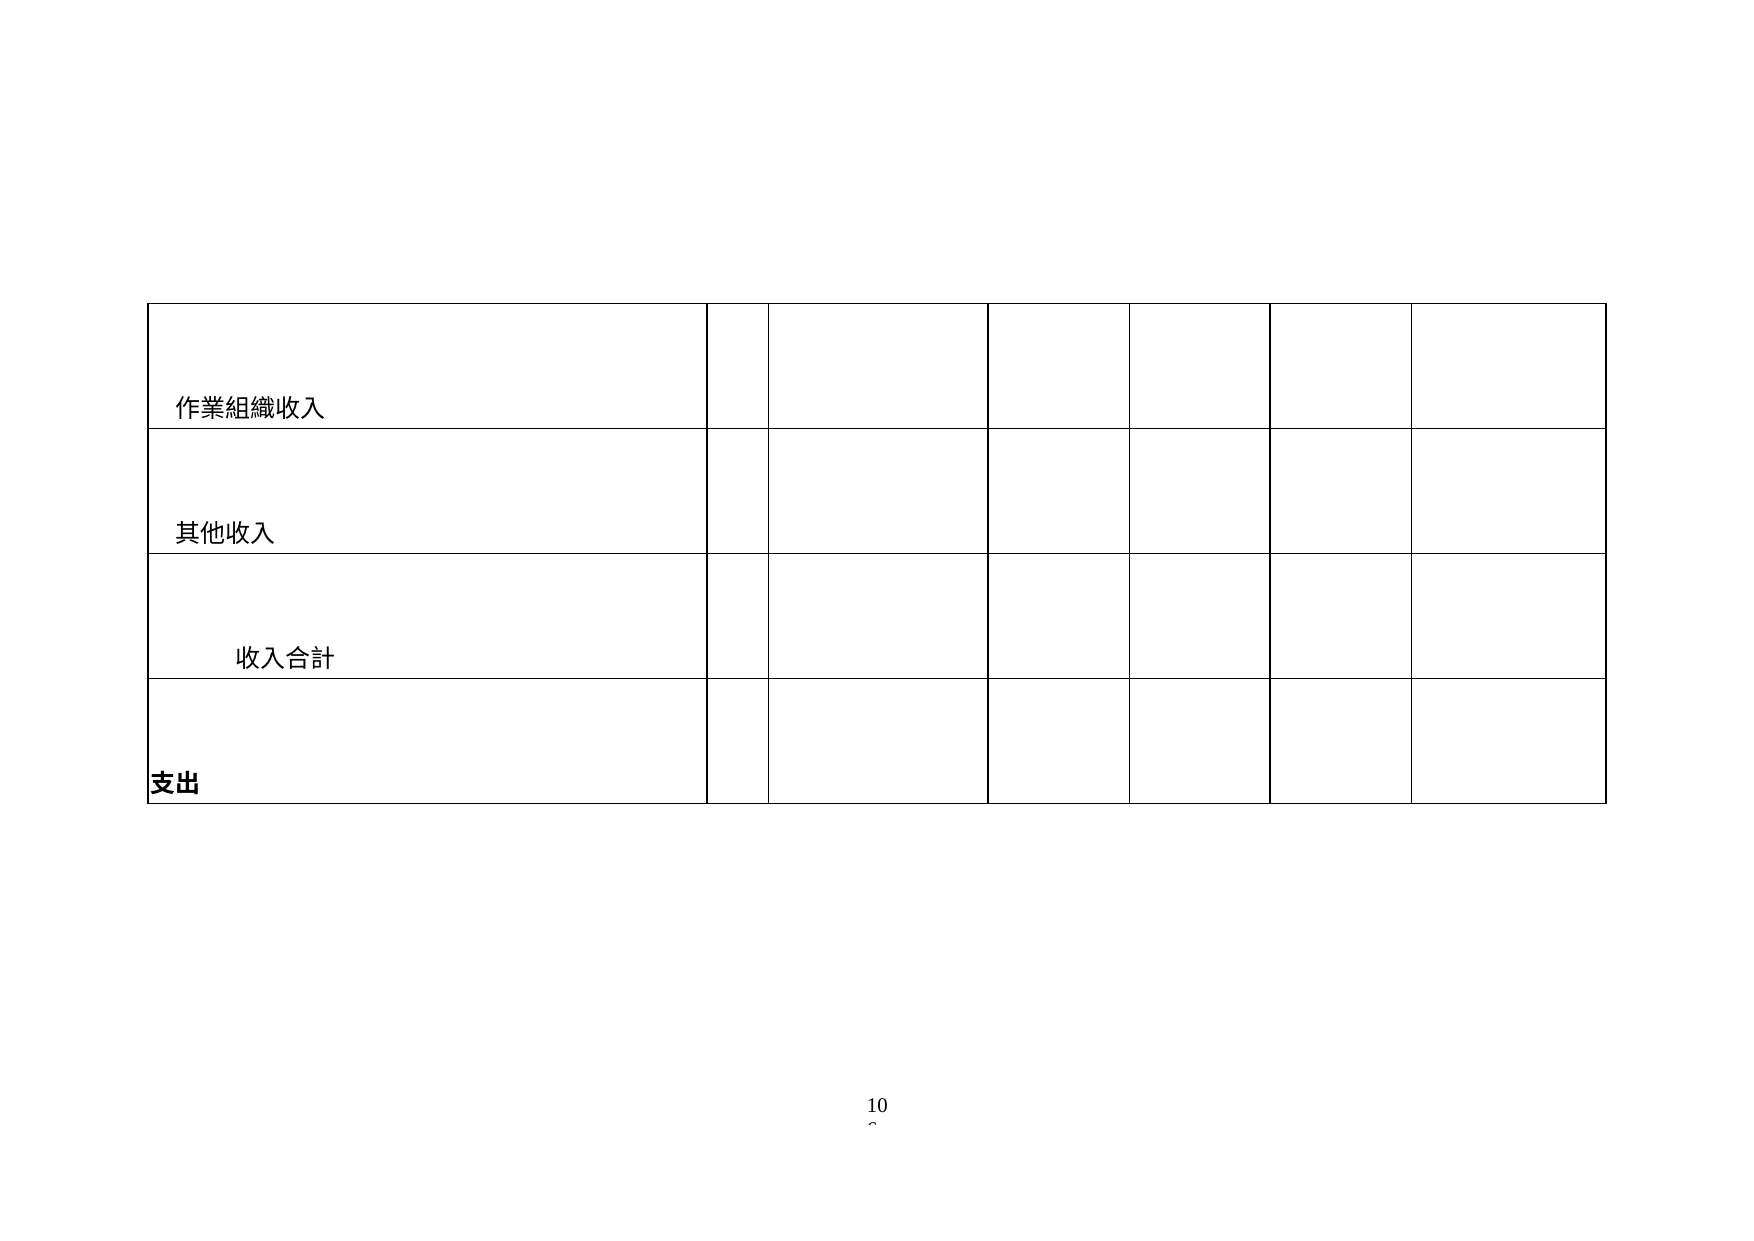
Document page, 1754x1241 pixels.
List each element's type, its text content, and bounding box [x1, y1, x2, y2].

table_cell [989, 429, 1129, 552]
table_cell [1271, 429, 1411, 552]
table_cell [769, 429, 987, 552]
table_cell [708, 679, 768, 802]
table_cell [1412, 429, 1605, 552]
table_cell [1271, 554, 1411, 677]
table_cell [769, 554, 987, 677]
table_cell [708, 429, 768, 552]
table_cell [989, 304, 1129, 427]
table_cell [1130, 679, 1269, 802]
table_cell [769, 304, 987, 427]
table_cell [769, 679, 987, 802]
table_cell [1271, 304, 1411, 427]
table_cell 其他收入 [149, 429, 706, 552]
table_cell [989, 679, 1129, 802]
table_cell [989, 554, 1129, 677]
table_cell [708, 554, 768, 677]
table_cell [1412, 304, 1605, 427]
table_cell 支出 [149, 679, 706, 802]
table_cell 收入合計 [149, 554, 706, 677]
table_cell [1412, 554, 1605, 677]
table_cell [1412, 679, 1605, 802]
table_cell 作業組織收入 [149, 304, 706, 427]
table_cell [1130, 554, 1269, 677]
table_cell [1271, 679, 1411, 802]
table_cell [1130, 429, 1269, 552]
table_cell [708, 304, 768, 427]
table_cell [1130, 304, 1269, 427]
